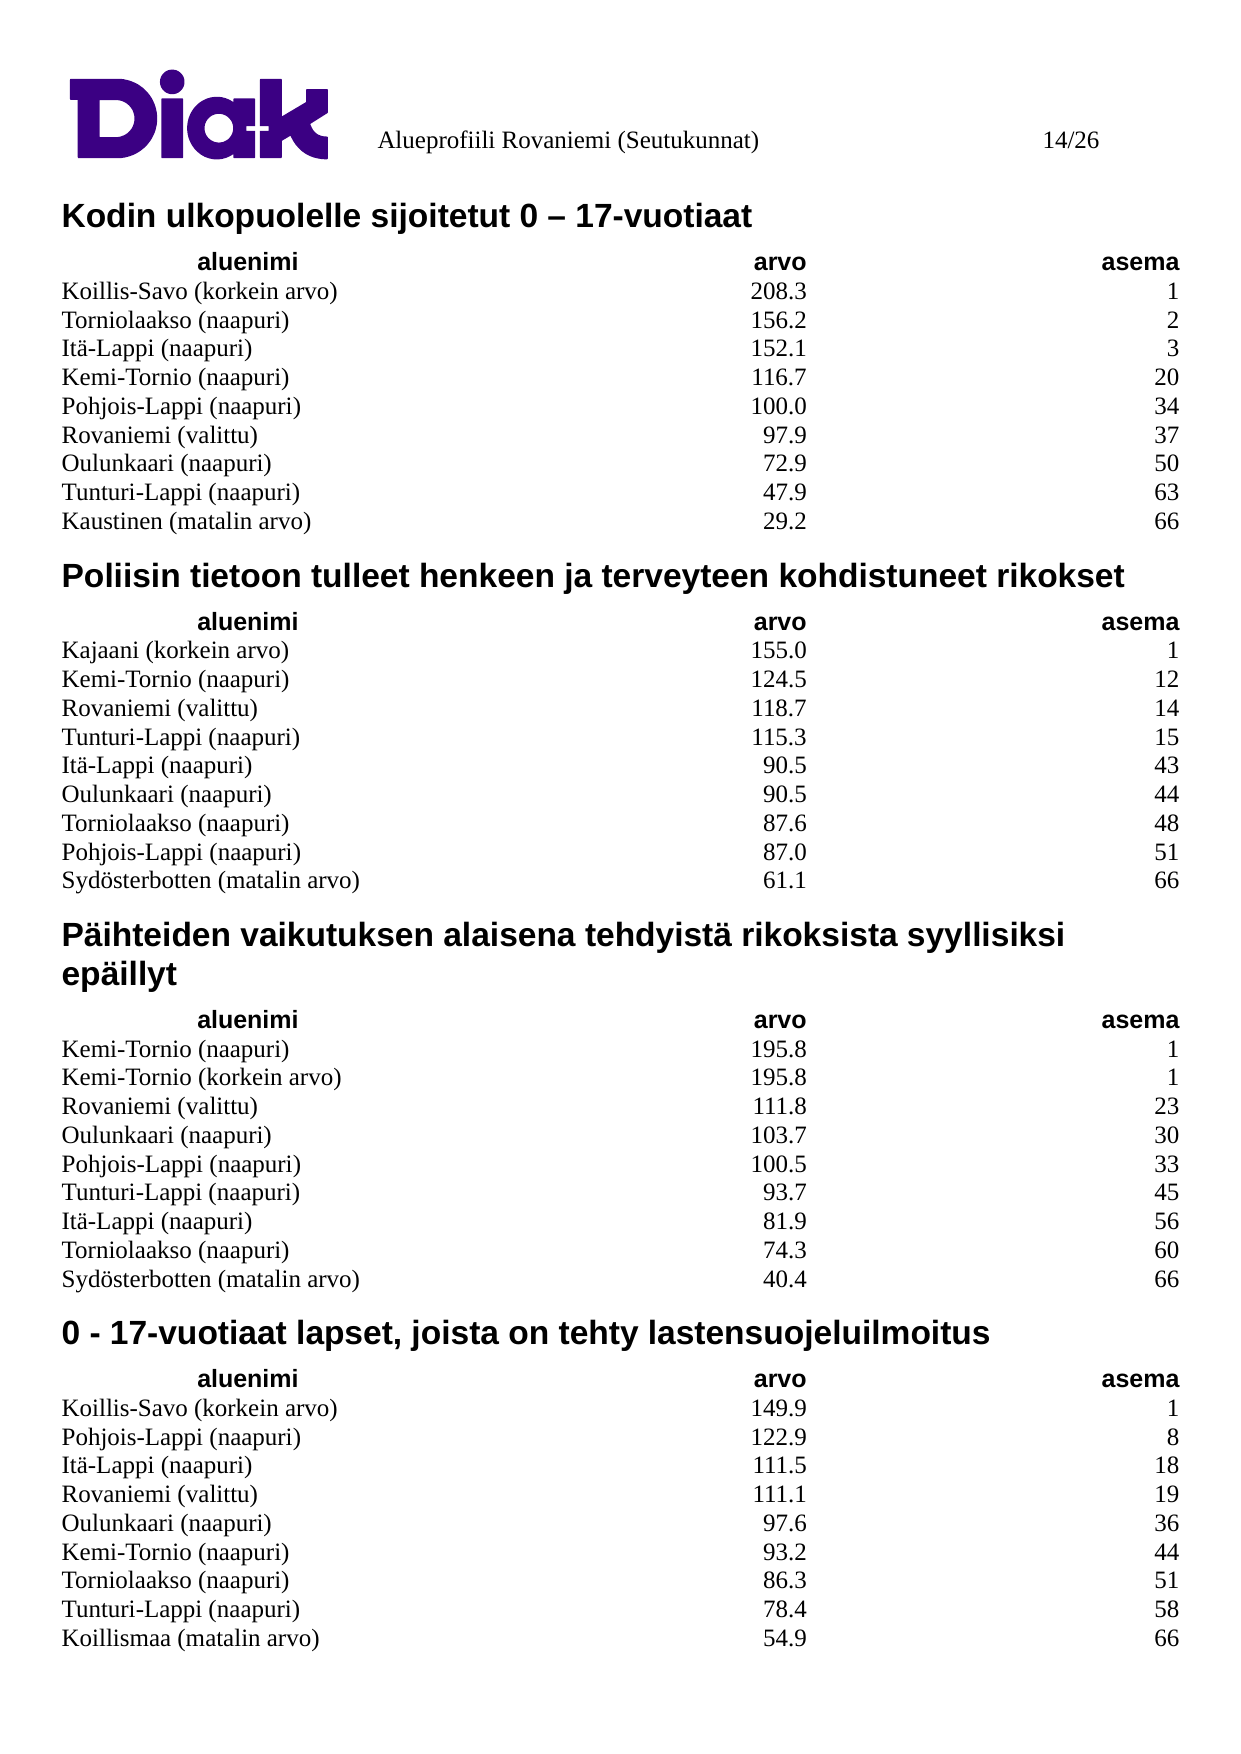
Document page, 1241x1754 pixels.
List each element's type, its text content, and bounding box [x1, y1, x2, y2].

table_cell Koillis-Savo (korkein arvo) [61, 276, 434, 305]
table_cell 97.9 [434, 420, 806, 448]
table_cell 103.7 [434, 1120, 806, 1149]
table_cell 51 [806, 837, 1179, 866]
table_cell 47.9 [434, 477, 806, 506]
table_cell 116.7 [434, 362, 806, 391]
table_cell 18 [806, 1451, 1179, 1479]
table_cell Tunturi-Lappi (naapuri) [61, 722, 434, 751]
table_cell 195.8 [434, 1034, 806, 1062]
table_header asema [806, 1364, 1179, 1393]
table_cell Tunturi-Lappi (naapuri) [61, 1178, 434, 1206]
table_cell 87.0 [434, 837, 806, 866]
table_cell Rovaniemi (valittu) [61, 1479, 434, 1508]
table_header aluenimi [61, 607, 434, 636]
subtitle Päihteiden vaikutuksen alaisena tehdyistä rikoksista syyllisiksi epäillyt [61, 915, 1179, 992]
table_cell Oulunkaari (naapuri) [61, 1120, 434, 1149]
table_cell 20 [806, 362, 1179, 391]
table_cell 12 [806, 664, 1179, 693]
table_cell 34 [806, 391, 1179, 420]
table_cell Itä-Lappi (naapuri) [61, 751, 434, 779]
table_cell 15 [806, 722, 1179, 751]
table_cell Oulunkaari (naapuri) [61, 1508, 434, 1537]
table_cell 37 [806, 420, 1179, 448]
table_cell 72.9 [434, 449, 806, 477]
table_cell 111.8 [434, 1091, 806, 1120]
table_cell 97.6 [434, 1508, 806, 1537]
table_cell 93.2 [434, 1537, 806, 1566]
table_cell Kemi-Tornio (naapuri) [61, 1537, 434, 1566]
table_cell 2 [806, 305, 1179, 333]
table_cell 93.7 [434, 1178, 806, 1206]
table_cell 19 [806, 1479, 1179, 1508]
table_cell 115.3 [434, 722, 806, 751]
table_cell 111.5 [434, 1451, 806, 1479]
table_header arvo [434, 607, 806, 636]
table_cell 74.3 [434, 1235, 806, 1264]
table_cell 48 [806, 808, 1179, 837]
table_header aluenimi [61, 247, 434, 276]
table_cell 149.9 [434, 1393, 806, 1422]
table_header arvo [434, 1005, 806, 1034]
table_cell 51 [806, 1566, 1179, 1594]
table_header aluenimi [61, 1364, 434, 1393]
table_cell 100.0 [434, 391, 806, 420]
table_cell 66 [806, 506, 1179, 535]
table_cell 111.1 [434, 1479, 806, 1508]
table_cell Rovaniemi (valittu) [61, 1091, 434, 1120]
table_cell Koillis-Savo (korkein arvo) [61, 1393, 434, 1422]
table_cell 45 [806, 1178, 1179, 1206]
table_cell Itä-Lappi (naapuri) [61, 1451, 434, 1479]
table_cell 66 [806, 1623, 1179, 1652]
table_cell 152.1 [434, 334, 806, 362]
table_cell 1 [806, 1063, 1179, 1091]
table_cell Pohjois-Lappi (naapuri) [61, 837, 434, 866]
table_cell 87.6 [434, 808, 806, 837]
table_cell 58 [806, 1594, 1179, 1623]
table_cell Itä-Lappi (naapuri) [61, 334, 434, 362]
table_cell Koillismaa (matalin arvo) [61, 1623, 434, 1652]
table_cell Sydösterbotten (matalin arvo) [61, 1264, 434, 1292]
table_cell 54.9 [434, 1623, 806, 1652]
table_header aluenimi [61, 1005, 434, 1034]
table_header asema [806, 1005, 1179, 1034]
table_cell 56 [806, 1206, 1179, 1235]
table_cell 50 [806, 449, 1179, 477]
table_cell 63 [806, 477, 1179, 506]
table_cell 66 [806, 866, 1179, 894]
table_cell Kemi-Tornio (naapuri) [61, 664, 434, 693]
table_cell 208.3 [434, 276, 806, 305]
table_cell 100.5 [434, 1149, 806, 1177]
table_cell Torniolaakso (naapuri) [61, 1235, 434, 1264]
table_cell 66 [806, 1264, 1179, 1292]
table_cell 86.3 [434, 1566, 806, 1594]
table_header arvo [434, 247, 806, 276]
table_cell Kemi-Tornio (korkein arvo) [61, 1063, 434, 1091]
table_cell 29.2 [434, 506, 806, 535]
table_cell Kaustinen (matalin arvo) [61, 506, 434, 535]
table_cell 122.9 [434, 1422, 806, 1451]
subtitle 0 - 17-vuotiaat lapset, joista on tehty lastensuojeluilmoitus [61, 1313, 1179, 1352]
table_cell Tunturi-Lappi (naapuri) [61, 1594, 434, 1623]
table_cell Torniolaakso (naapuri) [61, 1566, 434, 1594]
table_cell Pohjois-Lappi (naapuri) [61, 391, 434, 420]
table_cell Rovaniemi (valittu) [61, 420, 434, 448]
table_cell Tunturi-Lappi (naapuri) [61, 477, 434, 506]
table_cell 44 [806, 779, 1179, 808]
table_cell 1 [806, 636, 1179, 664]
table_cell 124.5 [434, 664, 806, 693]
table_cell 40.4 [434, 1264, 806, 1292]
table_header arvo [434, 1364, 806, 1393]
table_cell 1 [806, 1393, 1179, 1422]
table_cell 43 [806, 751, 1179, 779]
table_cell Pohjois-Lappi (naapuri) [61, 1422, 434, 1451]
table_cell 30 [806, 1120, 1179, 1149]
table_cell Pohjois-Lappi (naapuri) [61, 1149, 434, 1177]
table_cell 36 [806, 1508, 1179, 1537]
subtitle Kodin ulkopuolelle sijoitetut 0 – 17-vuotiaat [61, 196, 1179, 235]
table_cell Oulunkaari (naapuri) [61, 449, 434, 477]
table_cell 195.8 [434, 1063, 806, 1091]
table_cell 118.7 [434, 693, 806, 722]
table_cell Kemi-Tornio (naapuri) [61, 1034, 434, 1062]
table_cell 3 [806, 334, 1179, 362]
table_cell 78.4 [434, 1594, 806, 1623]
table_cell 8 [806, 1422, 1179, 1451]
table_cell 156.2 [434, 305, 806, 333]
table_cell Itä-Lappi (naapuri) [61, 1206, 434, 1235]
table_cell 60 [806, 1235, 1179, 1264]
table_cell Rovaniemi (valittu) [61, 693, 434, 722]
table_cell 1 [806, 276, 1179, 305]
subtitle Poliisin tietoon tulleet henkeen ja terveyteen kohdistuneet rikokset [61, 556, 1179, 594]
table_cell 23 [806, 1091, 1179, 1120]
table_cell 90.5 [434, 779, 806, 808]
table_cell Kemi-Tornio (naapuri) [61, 362, 434, 391]
table_cell Kajaani (korkein arvo) [61, 636, 434, 664]
table_cell 155.0 [434, 636, 806, 664]
table_cell Oulunkaari (naapuri) [61, 779, 434, 808]
table_cell Torniolaakso (naapuri) [61, 305, 434, 333]
table_cell 44 [806, 1537, 1179, 1566]
table_cell 61.1 [434, 866, 806, 894]
table_cell 14 [806, 693, 1179, 722]
table_cell Torniolaakso (naapuri) [61, 808, 434, 837]
table_cell 1 [806, 1034, 1179, 1062]
table_cell 33 [806, 1149, 1179, 1177]
table_header asema [806, 247, 1179, 276]
table_cell 90.5 [434, 751, 806, 779]
table_cell Sydösterbotten (matalin arvo) [61, 866, 434, 894]
table_header asema [806, 607, 1179, 636]
table_cell 81.9 [434, 1206, 806, 1235]
